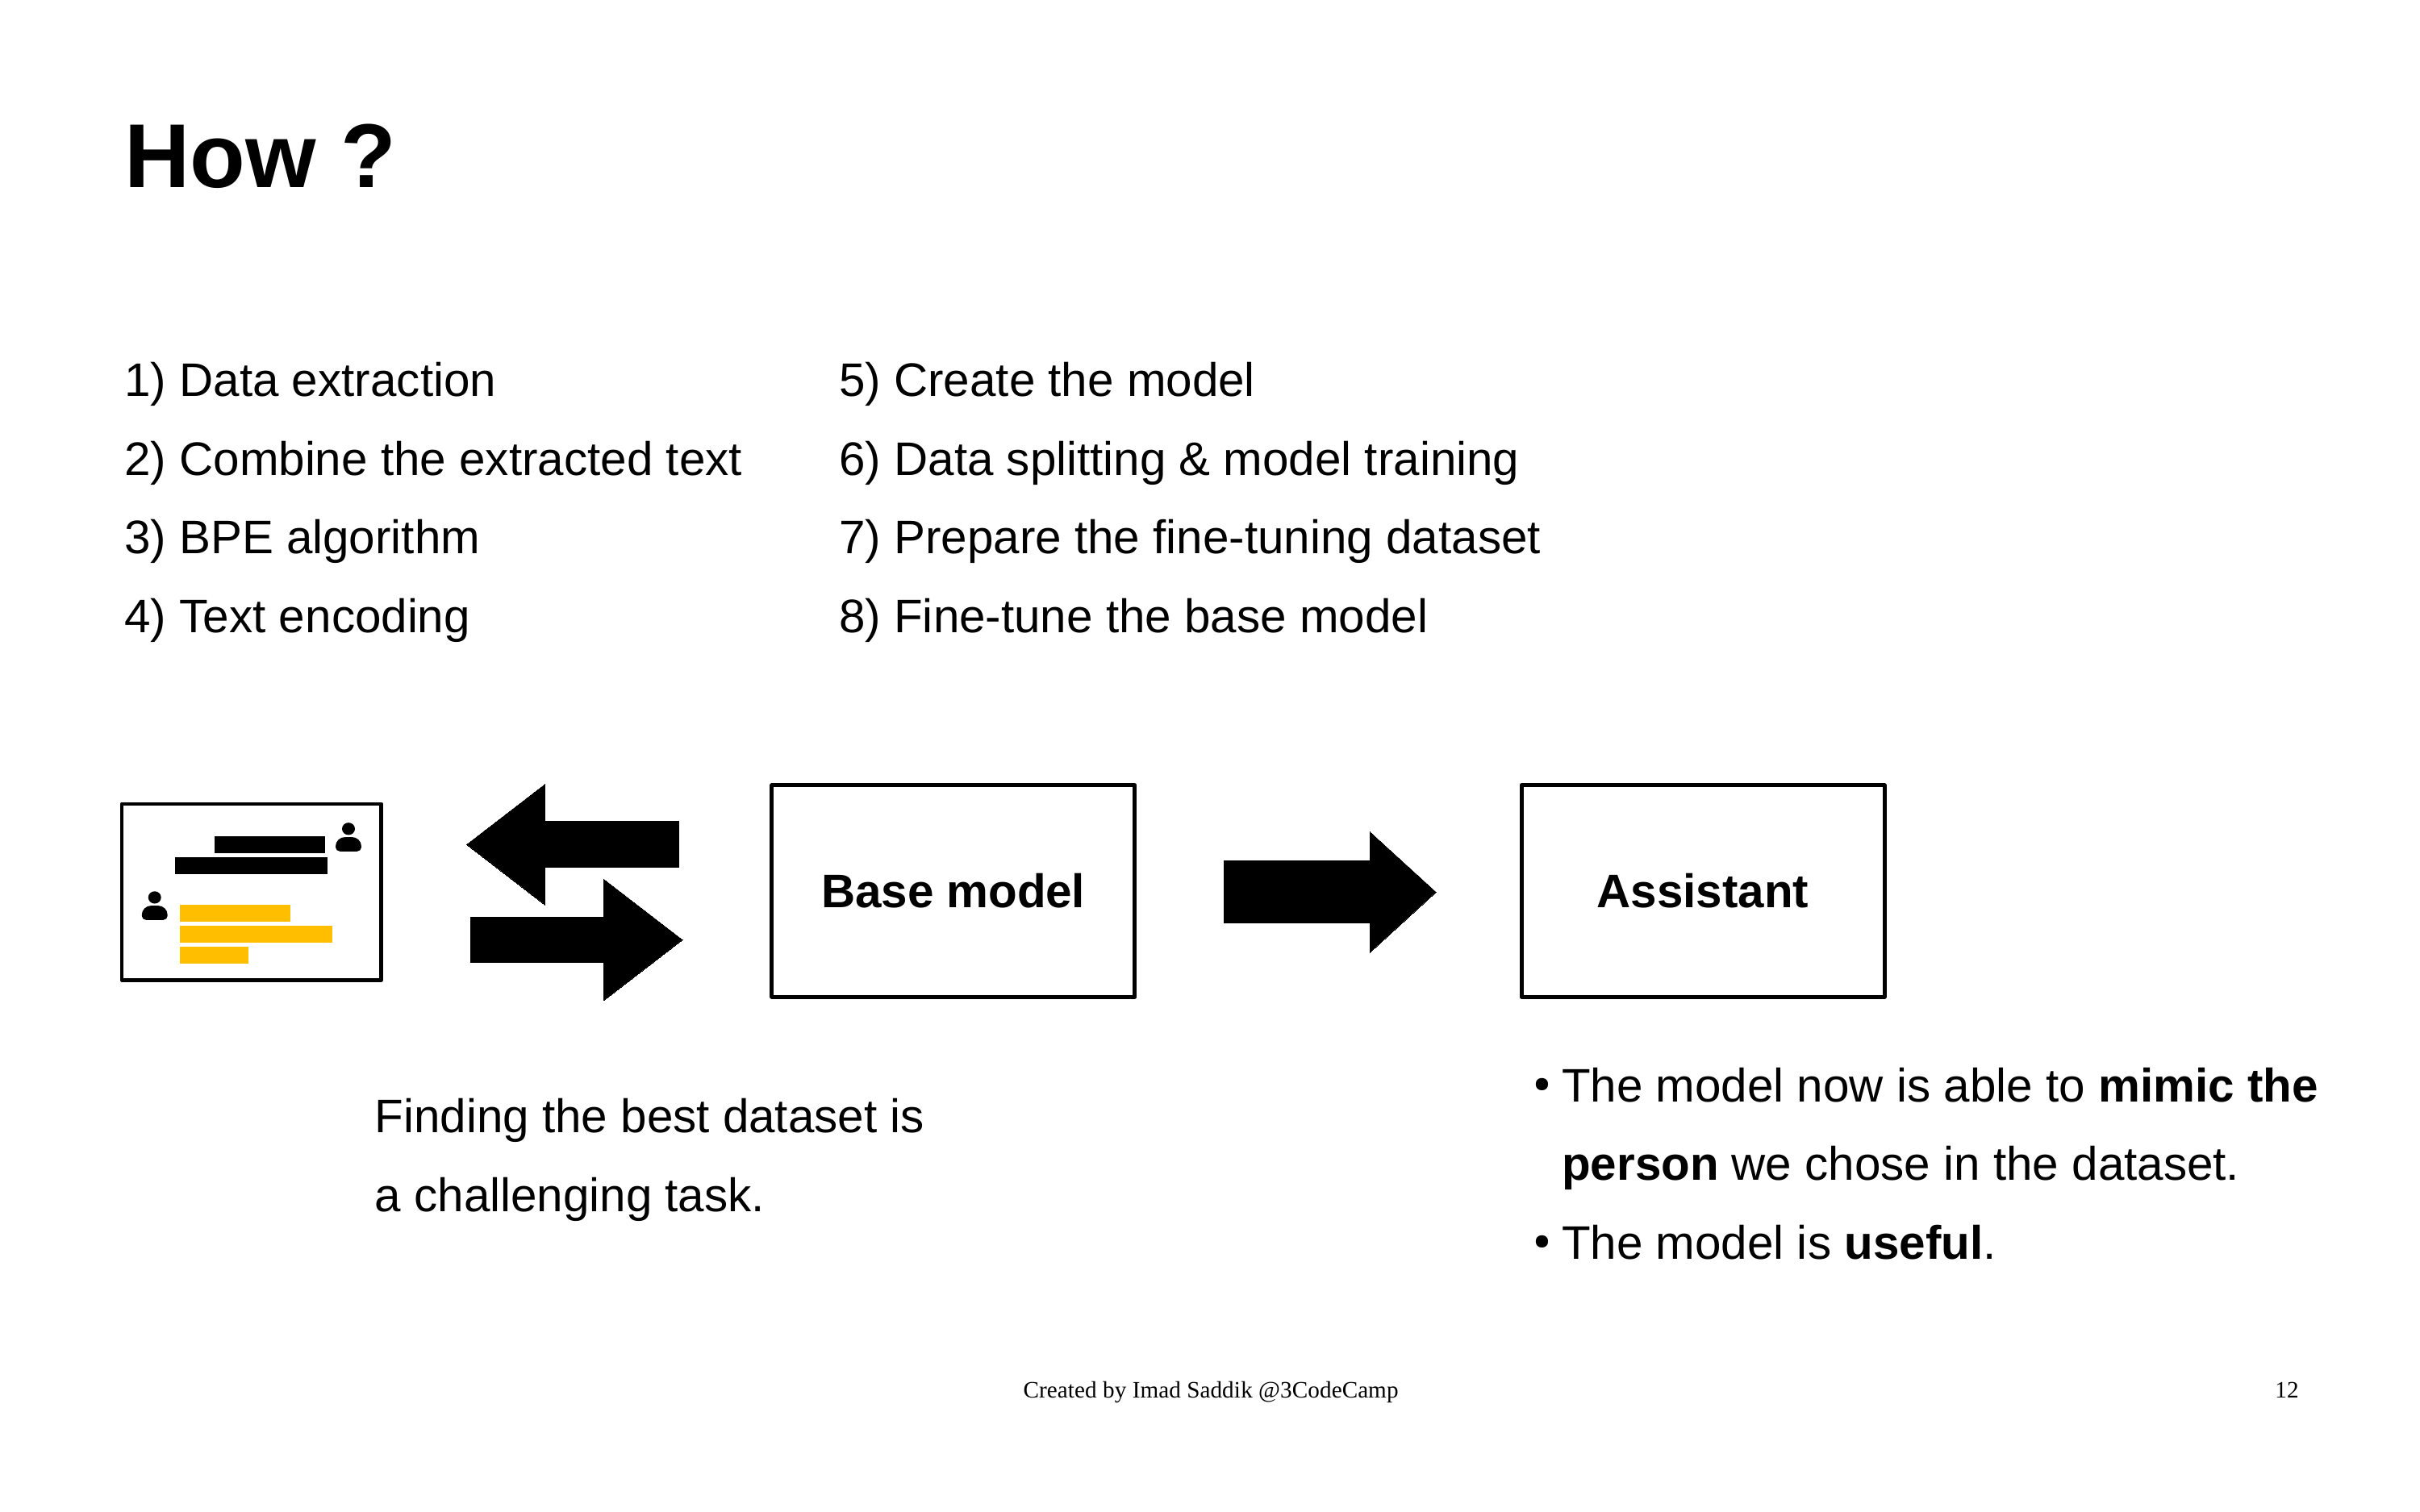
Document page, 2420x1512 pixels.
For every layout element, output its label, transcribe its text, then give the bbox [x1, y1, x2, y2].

text_box Finding the best dataset is a challenging task. [363, 1058, 938, 1240]
text_box [215, 836, 325, 853]
text_box [180, 926, 332, 943]
picture [137, 889, 173, 923]
text_box Assistant [1551, 859, 1855, 923]
text_box [470, 879, 683, 1001]
text_box [1224, 831, 1437, 953]
text_box [180, 905, 290, 922]
text_box [175, 857, 328, 874]
text_box The model now is able to mimic the person we chose in the dataset. The model is useful. [1521, 1027, 2399, 1301]
text_box How ? [112, 61, 1194, 251]
text_box [180, 947, 248, 964]
text_box Create the model Data splitting & model training Prepare the fine-tuning dataset Fine-tune the base model [827, 322, 1574, 648]
picture [331, 820, 366, 854]
text_box [466, 784, 679, 906]
text_box Base model [802, 859, 1105, 923]
text_box Data extraction Combine the extracted text BPE algorithm Text encoding [112, 322, 817, 648]
